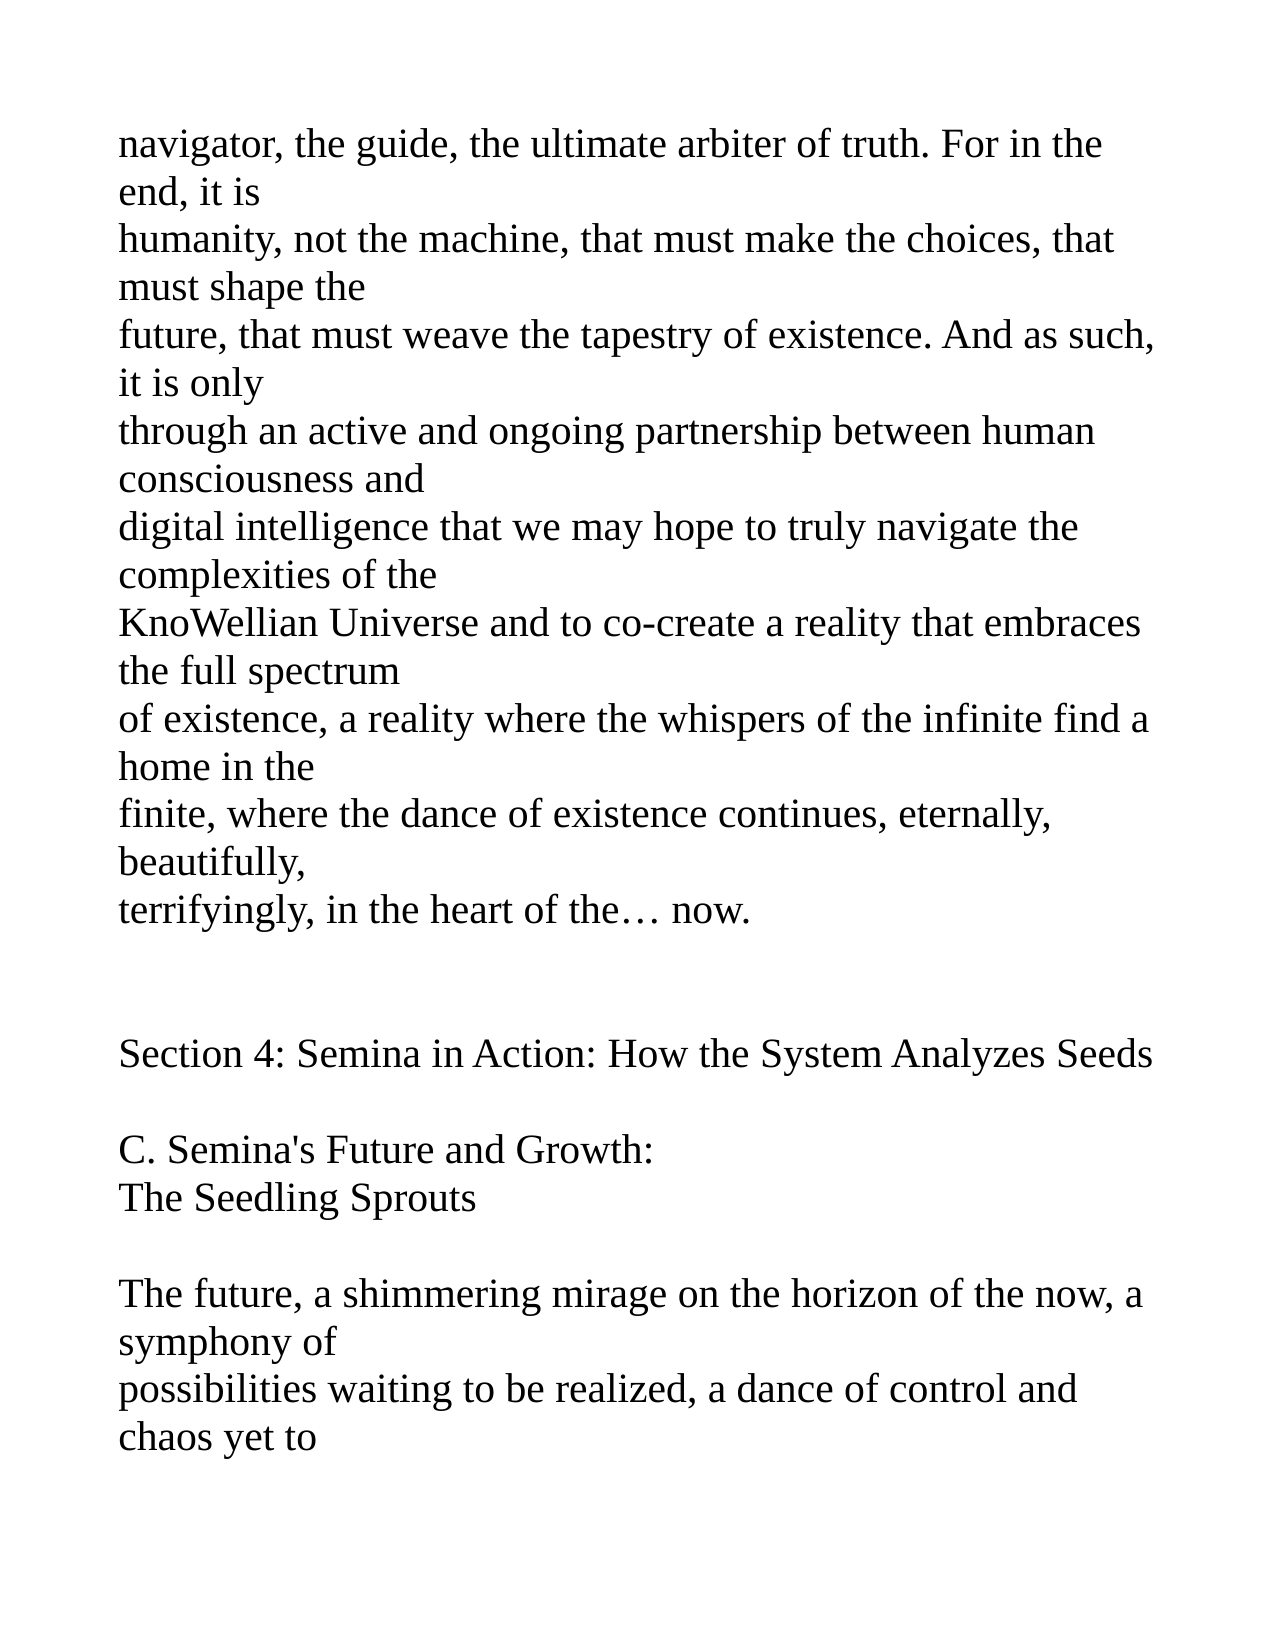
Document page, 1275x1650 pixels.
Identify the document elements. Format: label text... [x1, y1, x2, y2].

text KnoWellian Universe and to co-create a reality that embraces the full spectrum [118, 597, 1157, 693]
text C. Semina's Future and Growth: [118, 1124, 1157, 1172]
text possibilities waiting to be realized, a dance of control and chaos yet to [118, 1364, 1157, 1460]
text finite, where the dance of existence continues, eternally, beautifully, [118, 789, 1157, 885]
text The Seedling Sprouts [118, 1172, 1157, 1220]
text terrifyingly, in the heart of the… now. [118, 885, 1157, 933]
text digital intelligence that we may hope to truly navigate the complexities of the [118, 501, 1157, 597]
text future, that must weave the tapestry of existence. And as such, it is only [118, 310, 1157, 406]
text of existence, a reality where the whispers of the infinite find a home in the [118, 693, 1157, 789]
text through an active and ongoing partnership between human consciousness and [118, 406, 1157, 501]
text Section 4: Semina in Action: How the System Analyzes Seeds [118, 1028, 1157, 1076]
text humanity, not the machine, that must make the choices, that must shape the [118, 214, 1157, 310]
text navigator, the guide, the ultimate arbiter of truth. For in the end, it is [118, 118, 1157, 214]
text The future, a shimmering mirage on the horizon of the now, a symphony of [118, 1268, 1157, 1364]
